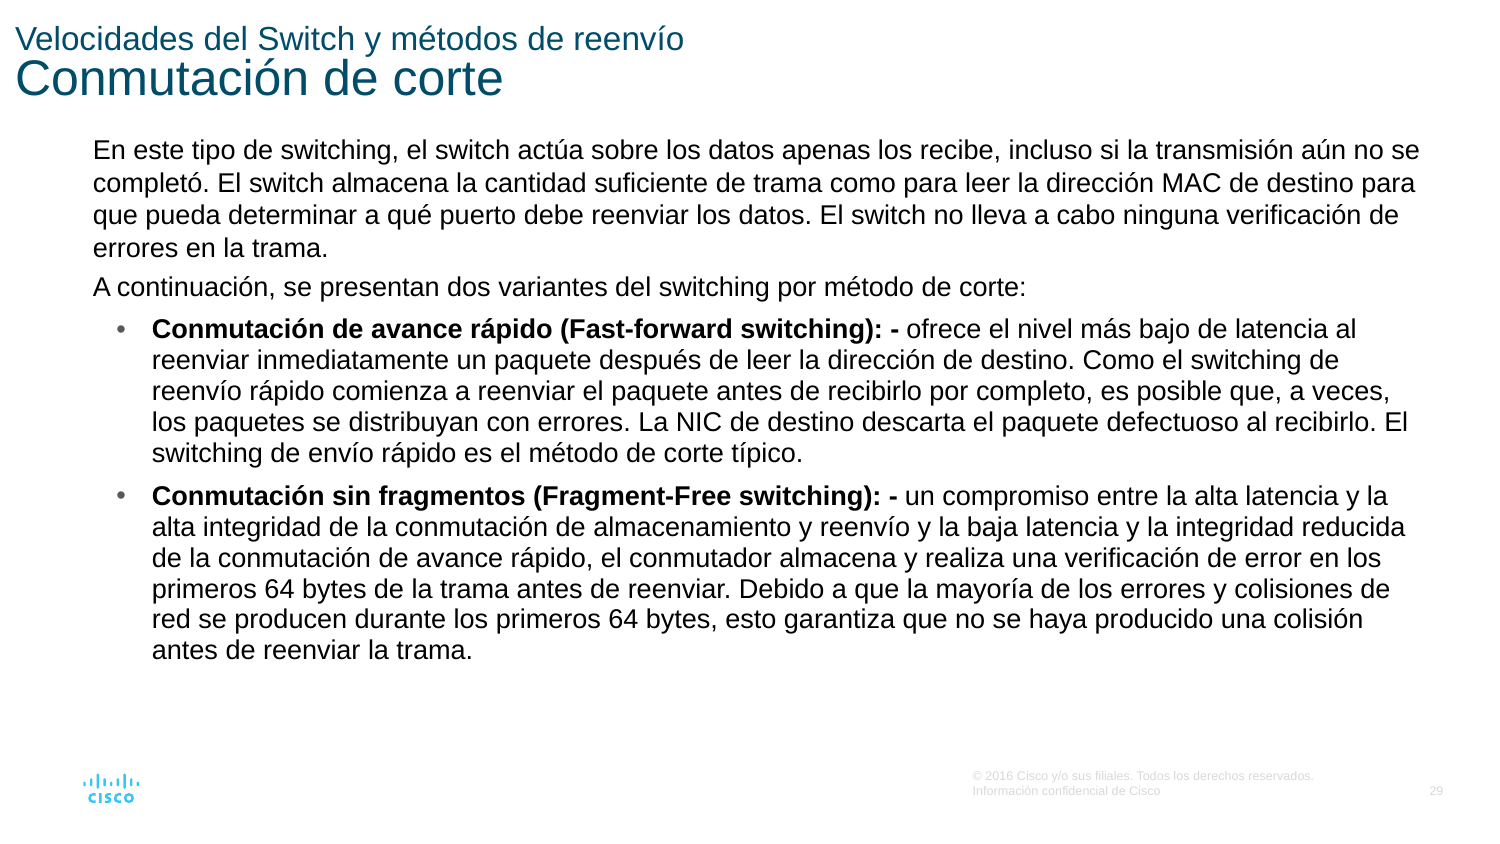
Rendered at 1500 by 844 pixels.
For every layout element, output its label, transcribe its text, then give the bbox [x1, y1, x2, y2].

title Velocidades del Switch y métodos de reenvío Conmutación de corte [0, 5, 1369, 126]
list En este tipo de switching, el switch actúa sobre los datos apenas los recibe, incluso si la transmisión aún no se completó. El switch almacena la cantidad suficiente de trama como para leer la dirección MAC de destino para que pueda determinar a qué puerto debe reenviar los datos. El switch no lleva a cabo ninguna verificación de errores en la trama. A continuación, se presentan dos variantes del switching por método de corte: Conmutación de avance rápido (Fast-forward switching): - ofrece el nivel más bajo de latencia al reenviar inmediatamente un paquete después de leer la dirección de destino. Como el switching de reenvío rápido comienza a reenviar el paquete antes de recibirlo por completo, es posible que, a veces, los paquetes se distribuyan con errores. La NIC de destino descarta el paquete defectuoso al recibirlo. El switching de envío rápido es el método de corte típico. Conmutación sin fragmentos (Fragment-Free switching): - un compromiso entre la alta latencia y la alta integridad de la conmutación de almacenamiento y reenvío y la baja latencia y la integridad reducida de la conmutación de avance rápido, el conmutador almacena y realiza una verificación de error en los primeros 64 bytes de la trama antes de reenviar. Debido a que la mayoría de los errores y colisiones de red se producen durante los primeros 64 bytes, esto garantiza que no se haya producido una colisión antes de reenviar la trama. [77, 125, 1437, 726]
